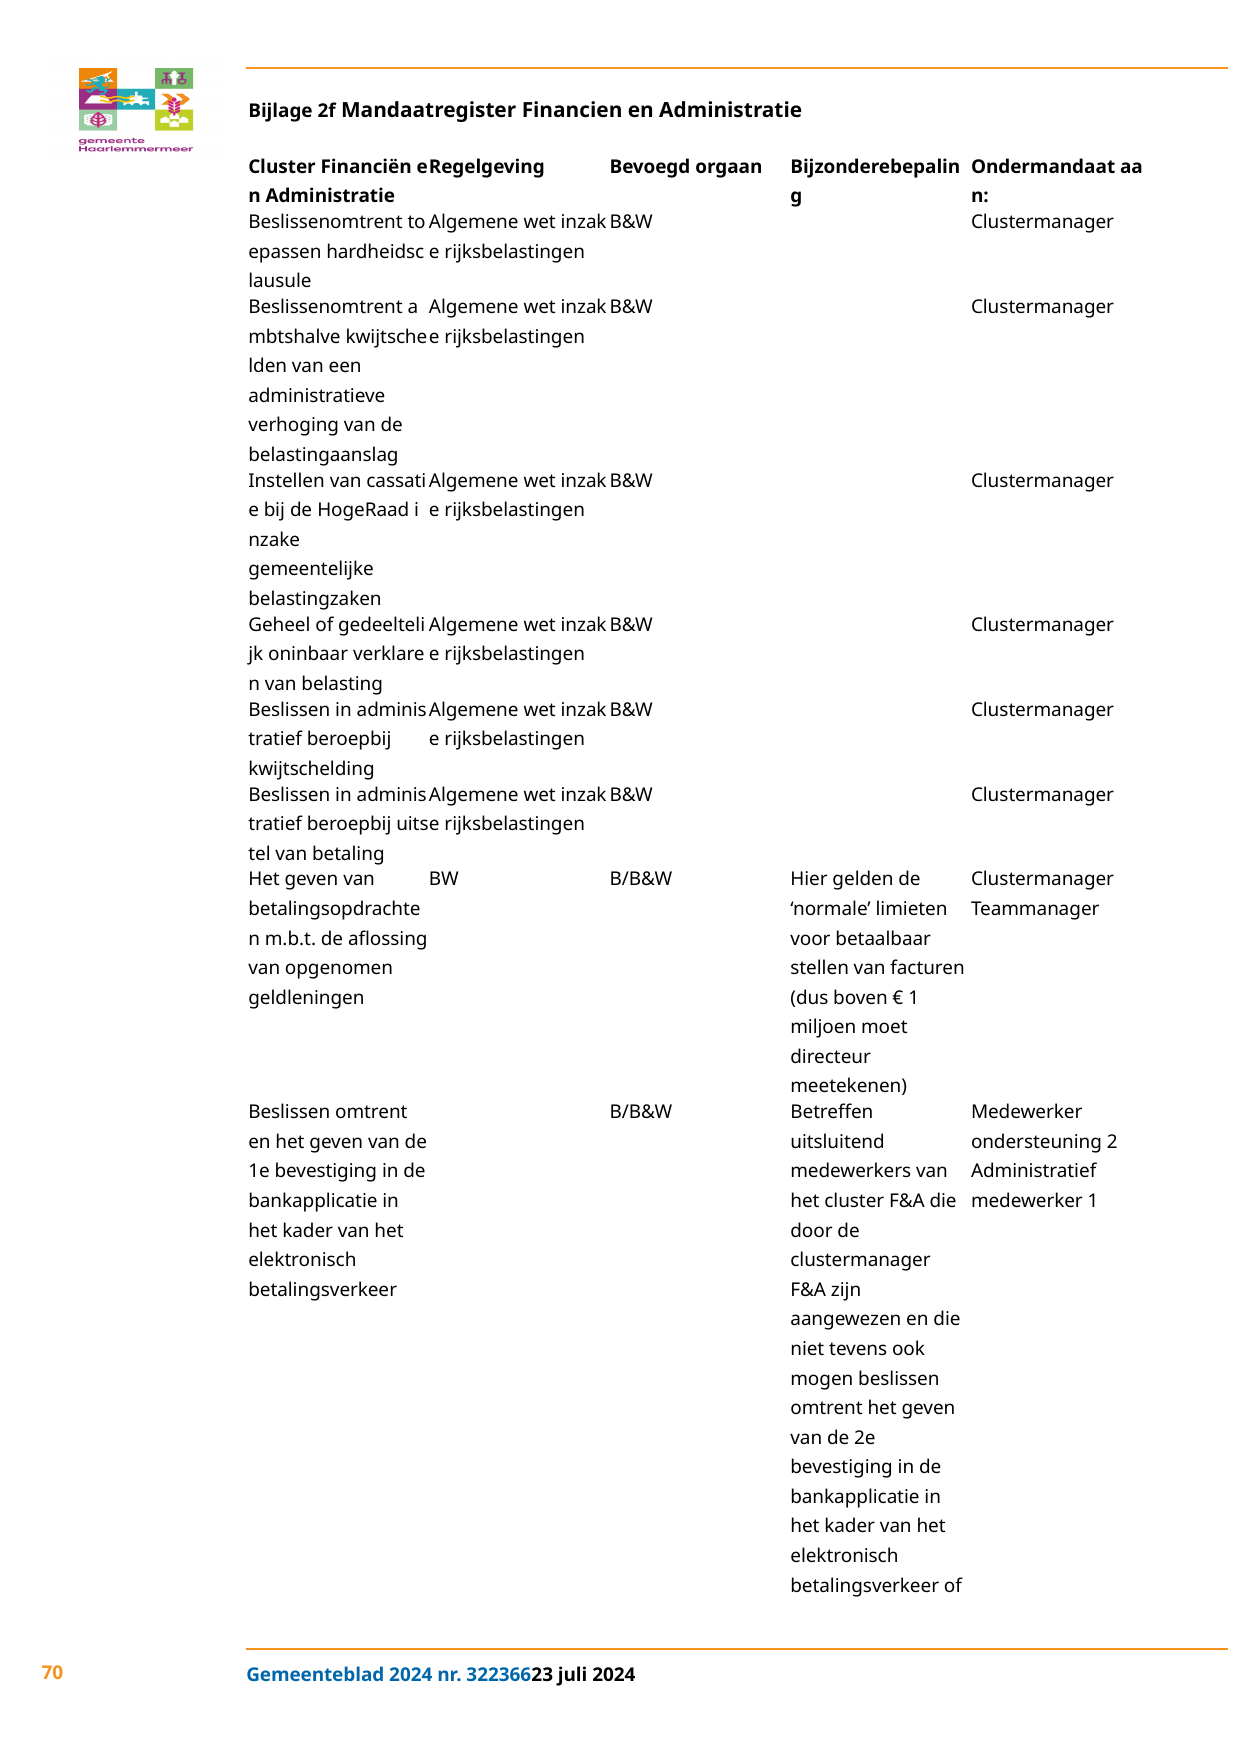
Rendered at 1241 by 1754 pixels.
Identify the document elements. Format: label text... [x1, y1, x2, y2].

table_cell B/B&W [609, 866, 790, 1098]
table_cell B&W [609, 467, 790, 611]
table_cell Clustermanager Teammanager [971, 866, 1152, 1098]
table_cell Algemene wet inzake rijksbelastingen [429, 208, 609, 293]
table_cell Clustermanager [971, 293, 1152, 467]
table_cell Algemene wet inzake rijksbelastingen [429, 293, 609, 467]
table_cell Beslissen omtrent en het geven van de 1e bevestiging in de bankapplicatie in het kader van het elektronisch betalingsverkeer [248, 1099, 429, 1597]
table_cell Algemene wet inzake rijksbelastingen [429, 467, 609, 611]
table_header Ondermandaat aan: [971, 153, 1152, 208]
table_cell [790, 467, 971, 611]
table_cell Clustermanager [971, 781, 1152, 866]
table_cell B&W [609, 208, 790, 293]
table_cell B&W [609, 293, 790, 467]
table_cell Clustermanager [971, 696, 1152, 781]
table_cell Beslissenomtrent toepassen hardheidsclausule [248, 208, 429, 293]
table_cell Geheel of gedeeltelijk oninbaar verklaren van belasting [248, 611, 429, 696]
table_cell Beslissen in administratief beroepbij uitstel van betaling [248, 781, 429, 866]
table_header Bijzonderebepaling [790, 153, 971, 208]
table_cell [790, 208, 971, 293]
table_cell Algemene wet inzake rijksbelastingen [429, 781, 609, 866]
table_cell Algemene wet inzake rijksbelastingen [429, 611, 609, 696]
table_cell [429, 1099, 609, 1597]
table_header Regelgeving [429, 153, 609, 208]
table_cell B/B&W [609, 1099, 790, 1597]
table_cell Het geven van betalingsopdrachten m.b.t. de aflossing van opgenomen geldleningen [248, 866, 429, 1098]
table_cell Medewerker ondersteuning 2 Administratief medewerker 1 [971, 1099, 1152, 1597]
table_header Bevoegd orgaan [609, 153, 790, 208]
table_cell [790, 696, 971, 781]
table_cell B&W [609, 781, 790, 866]
table_cell [790, 611, 971, 696]
text Bijlage 2f Mandaatregister Financien en Administratie [248, 95, 1152, 123]
table_cell Clustermanager [971, 611, 1152, 696]
table_cell B&W [609, 696, 790, 781]
table_cell Beslissenomtrent ambtshalve kwijtschelden van een administratieve verhoging van de belastingaanslag [248, 293, 429, 467]
table_cell Clustermanager [971, 208, 1152, 293]
table_cell Hier gelden de ‘normale’ limieten voor betaalbaar stellen van facturen (dus boven € 1 miljoen moet directeur meetekenen) [790, 866, 971, 1098]
table_cell Beslissen in administratief beroepbij kwijtschelding [248, 696, 429, 781]
table_cell B&W [609, 611, 790, 696]
table_cell Betreffen uitsluitend medewerkers van het cluster F&A die door de clustermanager F&A zijn aangewezen en die niet tevens ook mogen beslissen omtrent het geven van de 2e bevestiging in de bankapplicatie in het kader van het elektronisch betalingsverkeer of [790, 1099, 971, 1597]
table_cell Algemene wet inzake rijksbelastingen [429, 696, 609, 781]
table_cell BW [429, 866, 609, 1098]
table_header Cluster Financiën en Administratie [248, 153, 429, 208]
table_cell Clustermanager [971, 467, 1152, 611]
table_cell [790, 293, 971, 467]
table_cell [790, 781, 971, 866]
picture [41, 47, 231, 172]
table_cell Instellen van cassatie bij de HogeRaad inzake gemeentelijke belastingzaken [248, 467, 429, 611]
